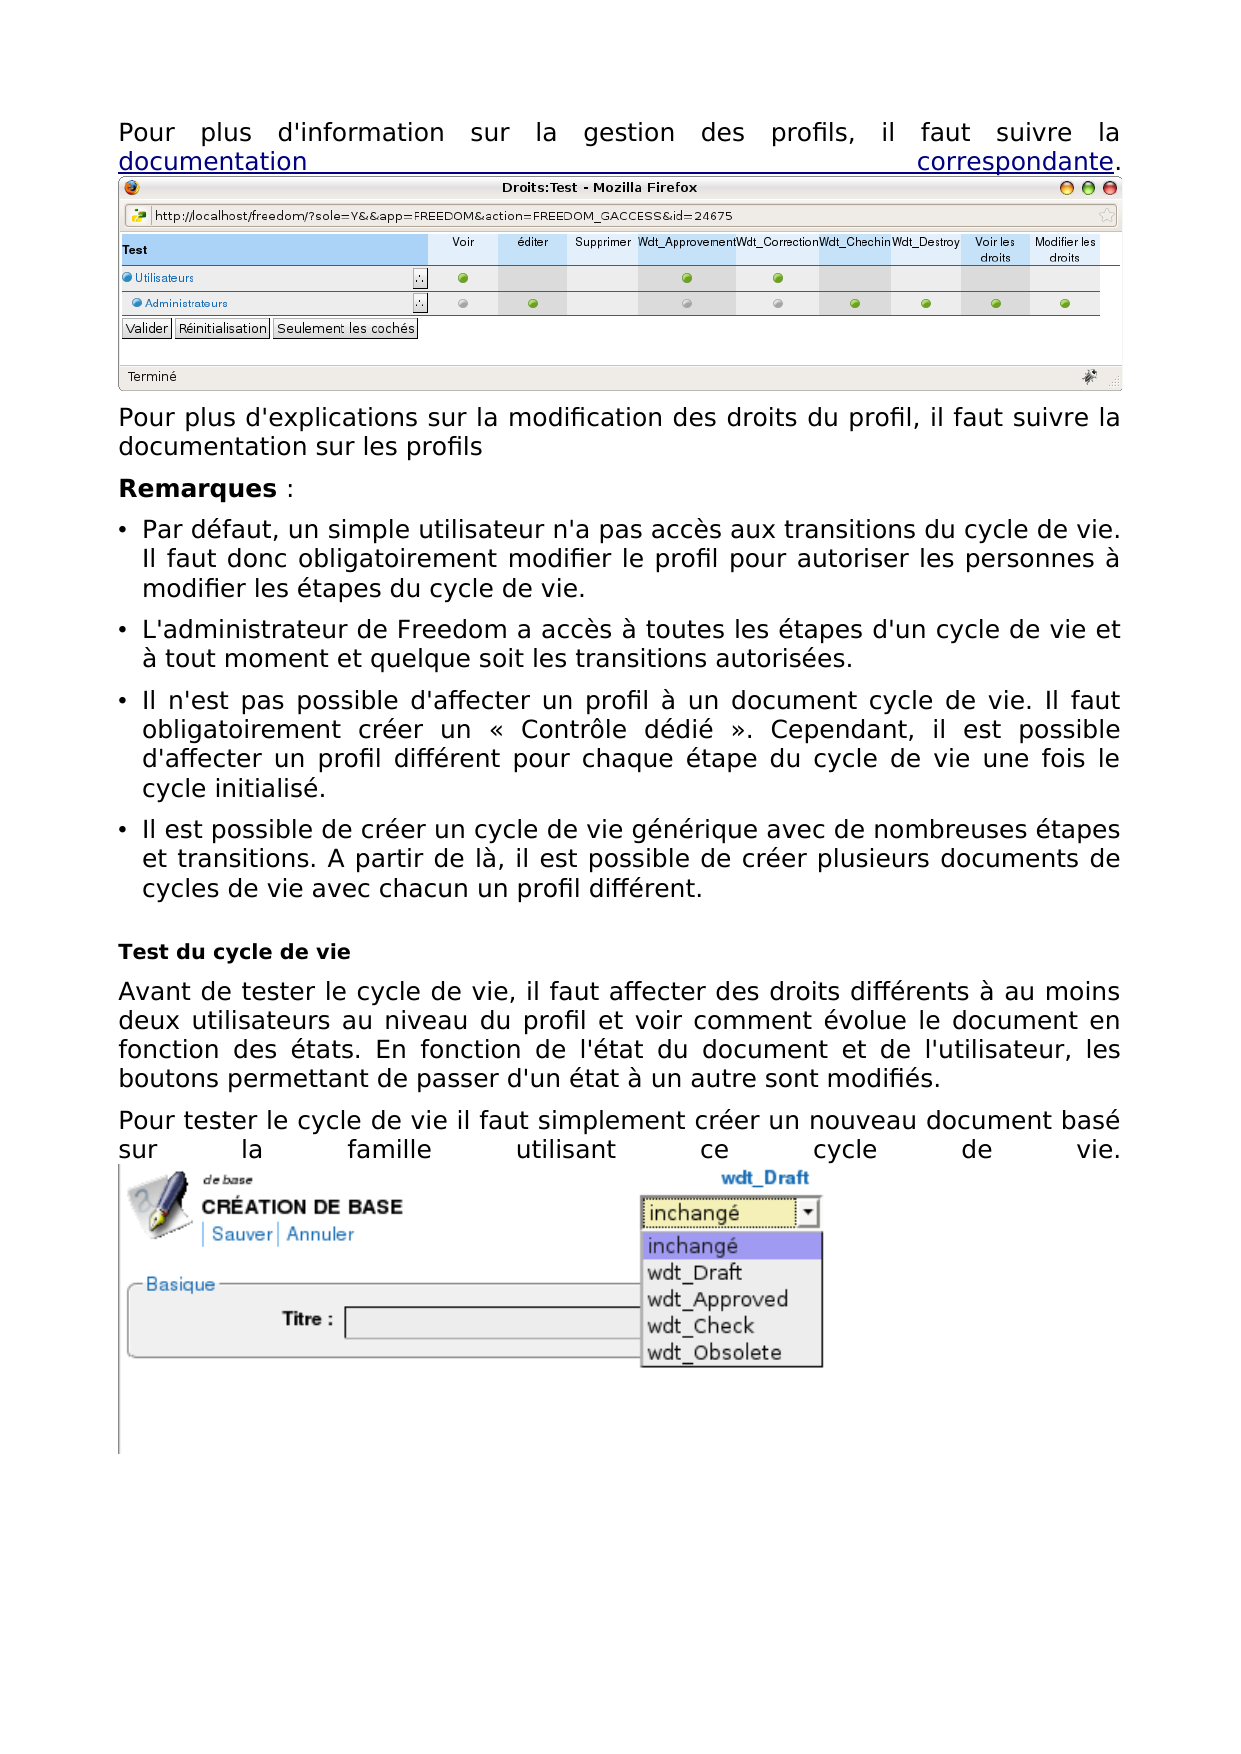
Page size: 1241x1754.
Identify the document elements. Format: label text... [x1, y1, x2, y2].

picture [118, 1164, 828, 1454]
text Pour tester le cycle de vie il faut simplement créer un nouveau document basé sur la famille utilisant ce cycle de vie. [118, 1106, 1122, 1164]
text Avant de tester le cycle de vie, il faut affecter des droits différents à au moins deux utilisateurs au niveau du profil et voir comment évolue le document en fonction des états. En fonction de l'état du document et de l'utilisateur, les boutons permettant de passer d'un état à un autre sont modifiés. [118, 977, 1122, 1094]
picture [118, 176, 1123, 391]
list Il n'est pas possible d'affecter un profil à un document cycle de vie. Il faut obligatoirement créer un « Contrôle dédié ». Cependant, il est possible d'affecter un profil différent pour chaque étape du cycle de vie une fois le cycle initialisé. [118, 686, 1122, 803]
text Remarques : [118, 474, 1122, 503]
text Pour plus d'information sur la gestion des profils, il faut suivre la documentation correspondante. [118, 118, 1122, 176]
list L'administrateur de Freedom a accès à toutes les étapes d'un cycle de vie et à tout moment et quelque soit les transitions autorisées. [118, 615, 1122, 674]
list Il est possible de créer un cycle de vie générique avec de nombreuses étapes et transitions. A partir de là, il est possible de créer plusieurs documents de cycles de vie avec chacun un profil différent. [118, 815, 1122, 903]
text Pour plus d'explications sur la modification des droits du profil, il faut suivre la documentation sur les profils [118, 403, 1122, 461]
subtitle Test du cycle de vie [118, 940, 1122, 965]
list Par défaut, un simple utilisateur n'a pas accès aux transitions du cycle de vie. Il faut donc obligatoirement modifier le profil pour autoriser les personnes à modifier les étapes du cycle de vie. [118, 515, 1122, 603]
